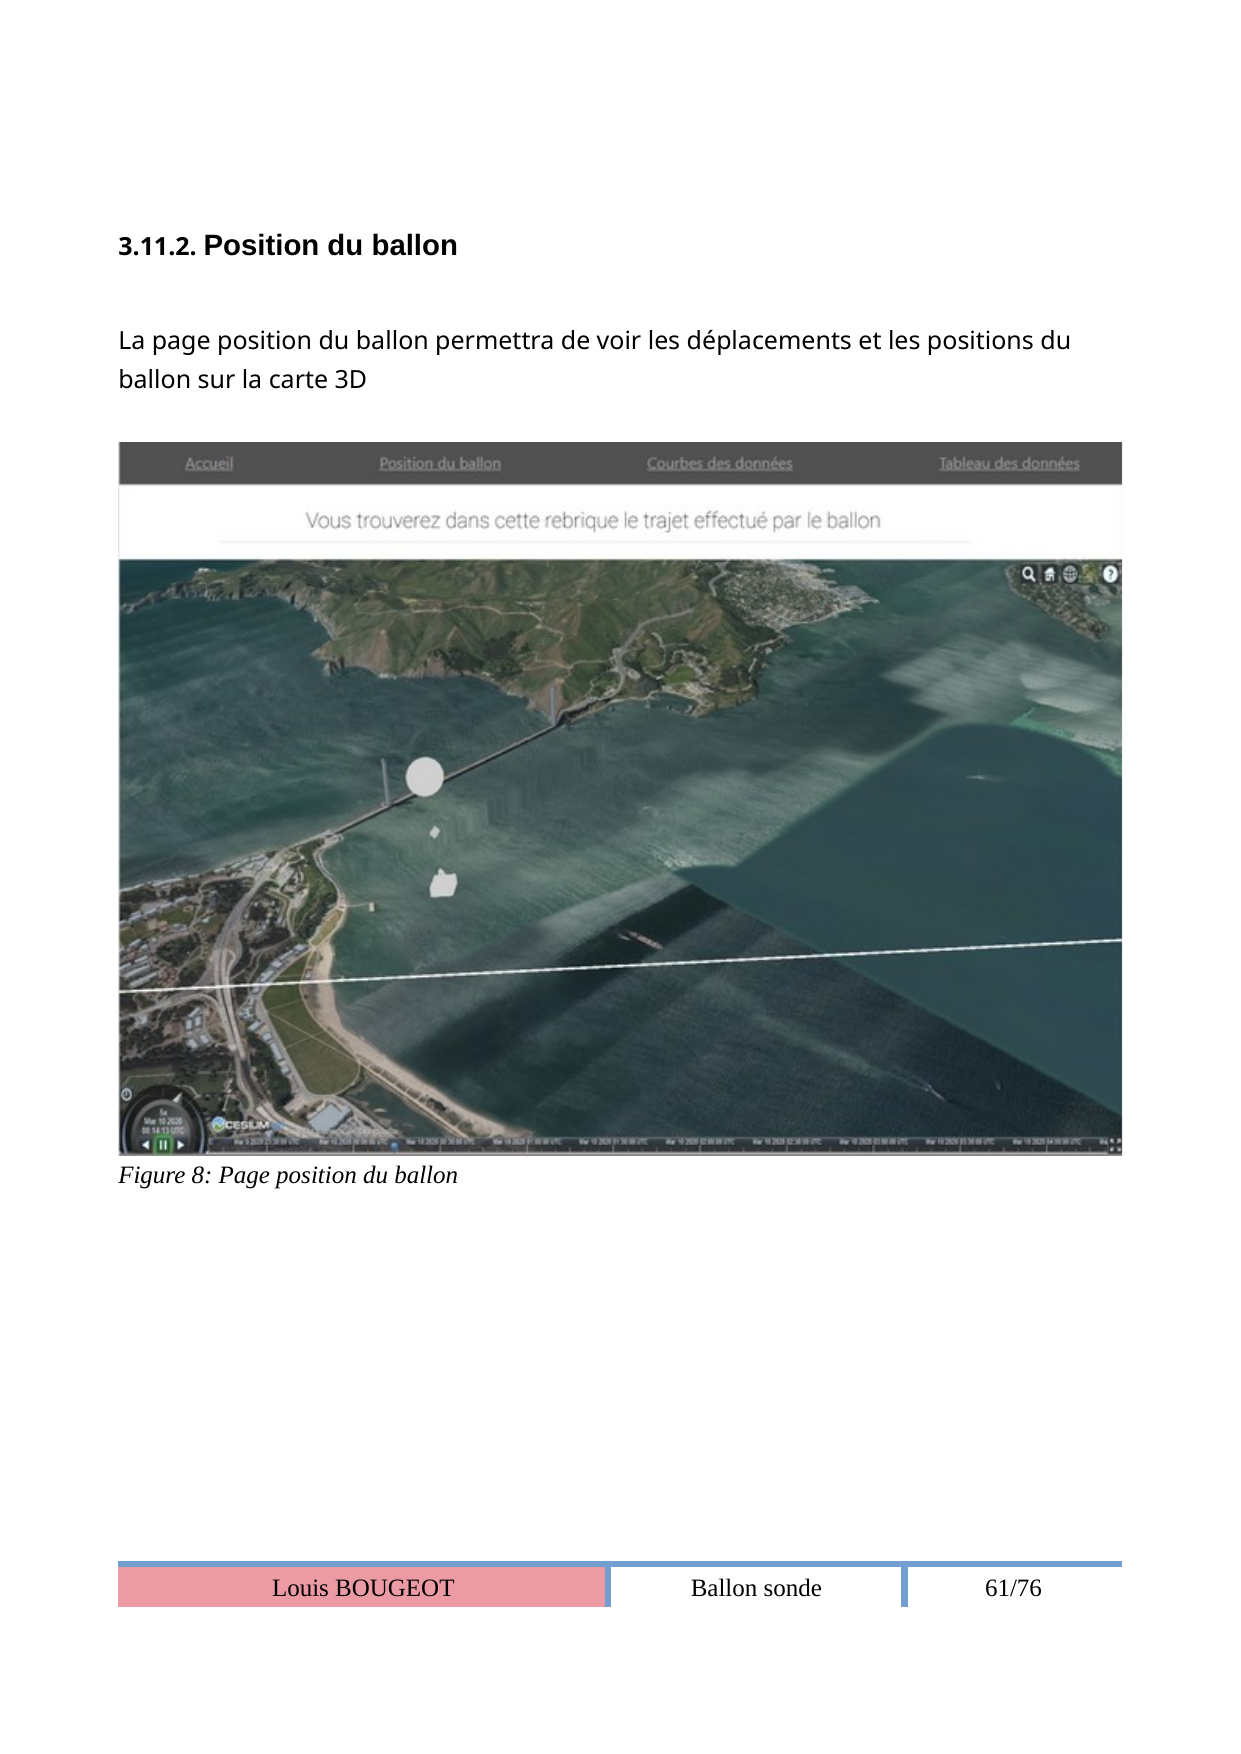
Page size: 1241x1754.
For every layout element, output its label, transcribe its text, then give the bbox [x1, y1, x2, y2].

picture [118, 442, 1123, 1156]
subtitle Position du ballon [118, 228, 1122, 263]
text La page position du ballon permettra de voir les déplacements et les positions du ballon sur la carte 3D [118, 323, 1122, 396]
text Figure 8: Page position du ballon [118, 1156, 1169, 1189]
